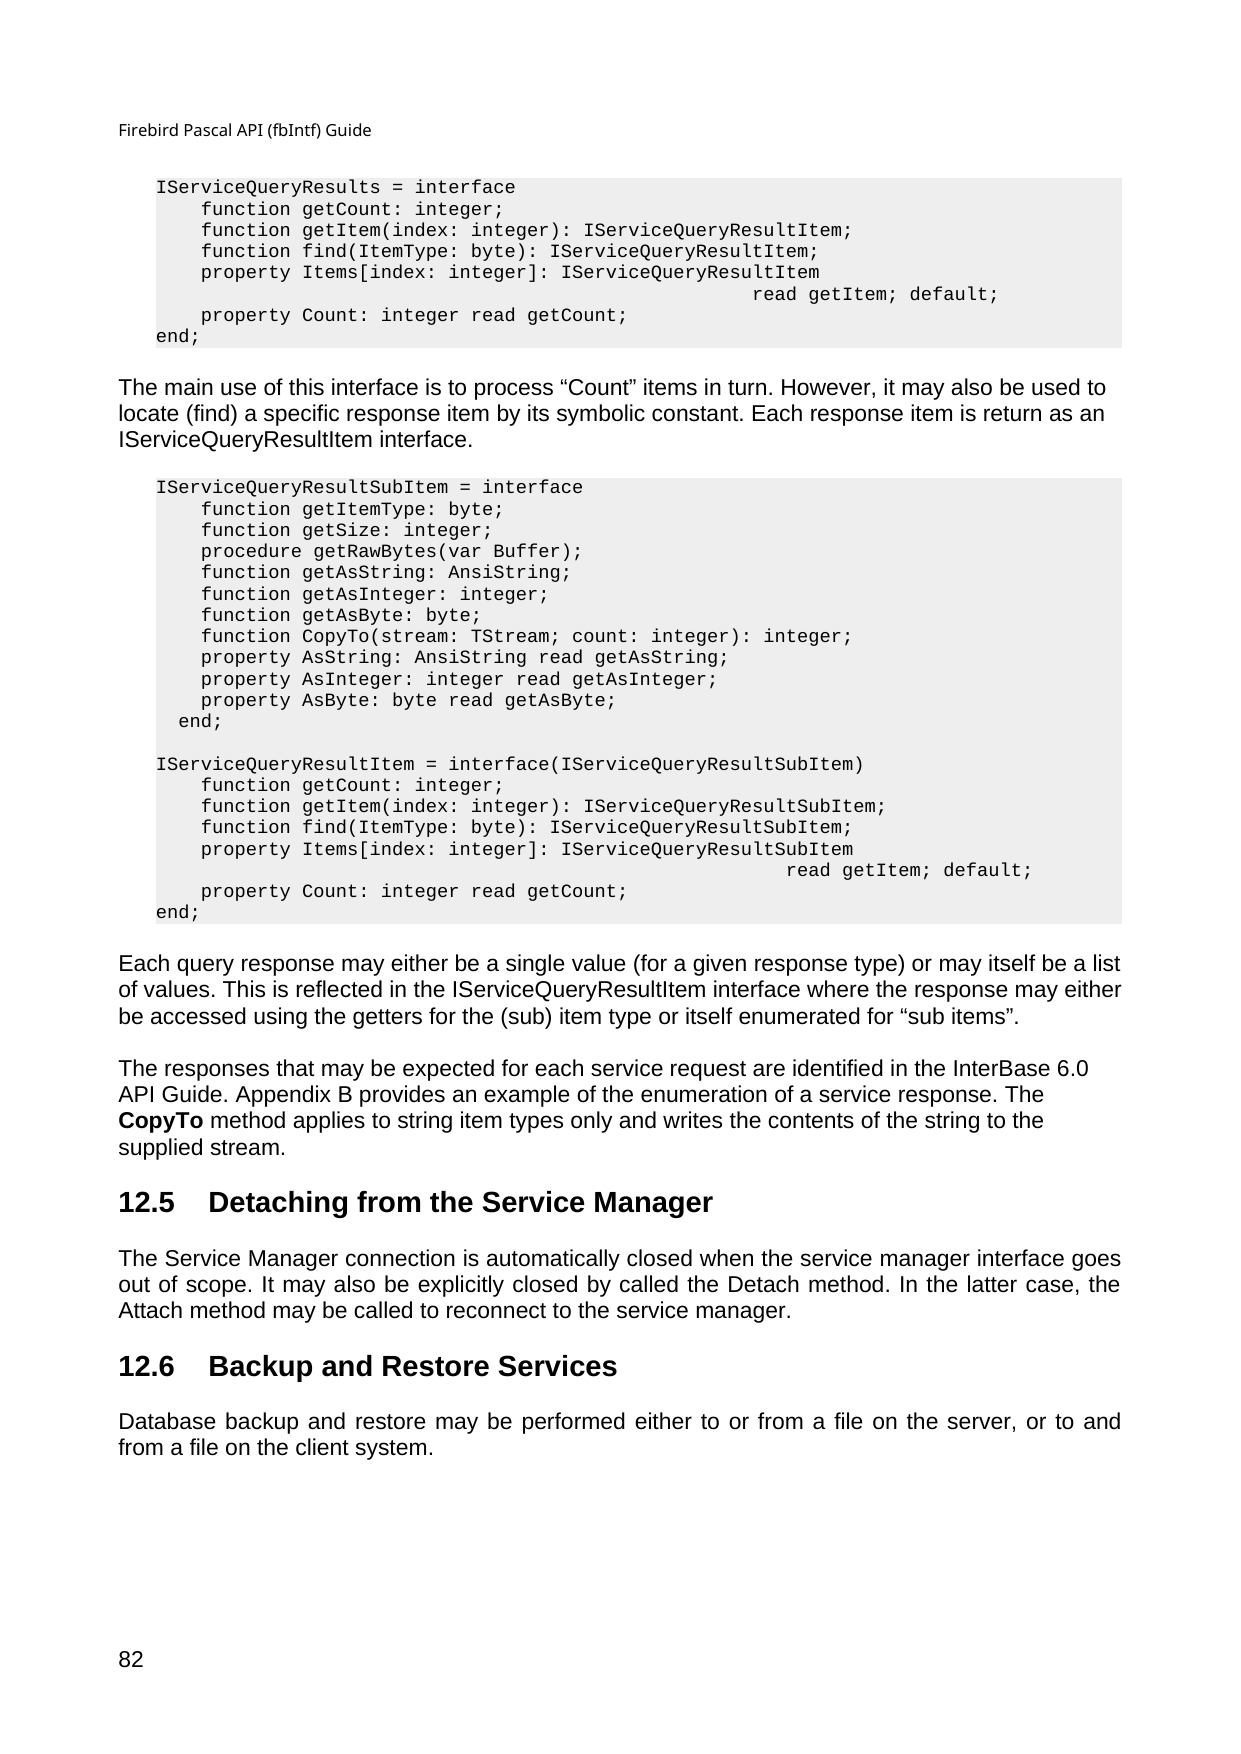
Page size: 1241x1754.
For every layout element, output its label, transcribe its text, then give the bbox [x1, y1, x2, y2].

text property AsInteger: integer read getAsInteger; [156, 669, 1122, 691]
subtitle Detaching from the Service Manager [118, 1186, 1122, 1219]
text function getAsByte: byte; [156, 606, 1122, 627]
text end; [156, 712, 1122, 733]
text read getItem; default; [156, 861, 1122, 882]
text property Items[index: integer]: IServiceQueryResultItem [156, 263, 1122, 284]
text function find(ItemType: byte): IServiceQueryResultSubItem; [156, 818, 1122, 839]
text function getAsInteger: integer; [156, 584, 1122, 606]
text property Count: integer read getCount; [156, 306, 1122, 327]
text function getItemType: byte; [156, 499, 1122, 521]
text IServiceQueryResults = interface [156, 178, 1122, 199]
text Each query response may either be a single value (for a given response type) or may itself be a list of values. This is reflected in the IServiceQueryResultItem interface where the response may either be accessed using the getters for the (sub) item type or itself enumerated for “sub items”. [118, 950, 1122, 1029]
text Database backup and restore may be performed either to or from a file on the server, or to and from a file on the client system. [118, 1408, 1122, 1460]
text read getItem; default; [156, 284, 1122, 306]
text IServiceQueryResultItem = interface(IServiceQueryResultSubItem) [156, 754, 1122, 776]
text property Count: integer read getCount; [156, 882, 1122, 903]
text function getSize: integer; [156, 521, 1122, 542]
text function getItem(index: integer): IServiceQueryResultSubItem; [156, 797, 1122, 818]
text The responses that may be expected for each service request are identified in the InterBase 6.0 API Guide. Appendix B. provides an example of the enumeration of a service response. The CopyTo method applies to string item types only and writes the contents of the string to the supplied stream. [118, 1054, 1122, 1160]
text function CopyTo(stream: TStream; count: integer): integer; [156, 627, 1122, 648]
text function getAsString: AnsiString; [156, 563, 1122, 584]
text end; [156, 327, 1122, 348]
text The main use of this interface is to process “Count” items in turn. However, it may also be used to locate (find) a specific response item by its symbolic constant. Each response item is return as an IServiceQueryResultItem interface. [118, 374, 1122, 453]
text function getCount: integer; [156, 776, 1122, 797]
text property AsString: AnsiString read getAsString; [156, 648, 1122, 669]
text end; [156, 903, 1122, 924]
text function getCount: integer; [156, 199, 1122, 221]
text property AsByte: byte read getAsByte; [156, 691, 1122, 712]
text function find(ItemType: byte): IServiceQueryResultItem; [156, 242, 1122, 263]
text procedure getRawBytes(var Buffer); [156, 542, 1122, 563]
subtitle Backup and Restore Services [118, 1349, 1122, 1382]
text function getItem(index: integer): IServiceQueryResultItem; [156, 221, 1122, 242]
text IServiceQueryResultSubItem = interface [156, 478, 1122, 499]
text property Items[index: integer]: IServiceQueryResultSubItem [156, 839, 1122, 861]
text The Service Manager connection is automatically closed when the service manager interface goes out of scope. It may also be explicitly closed by called the Detach method. In the latter case, the Attach method may be called to reconnect to the service manager. [118, 1244, 1122, 1324]
